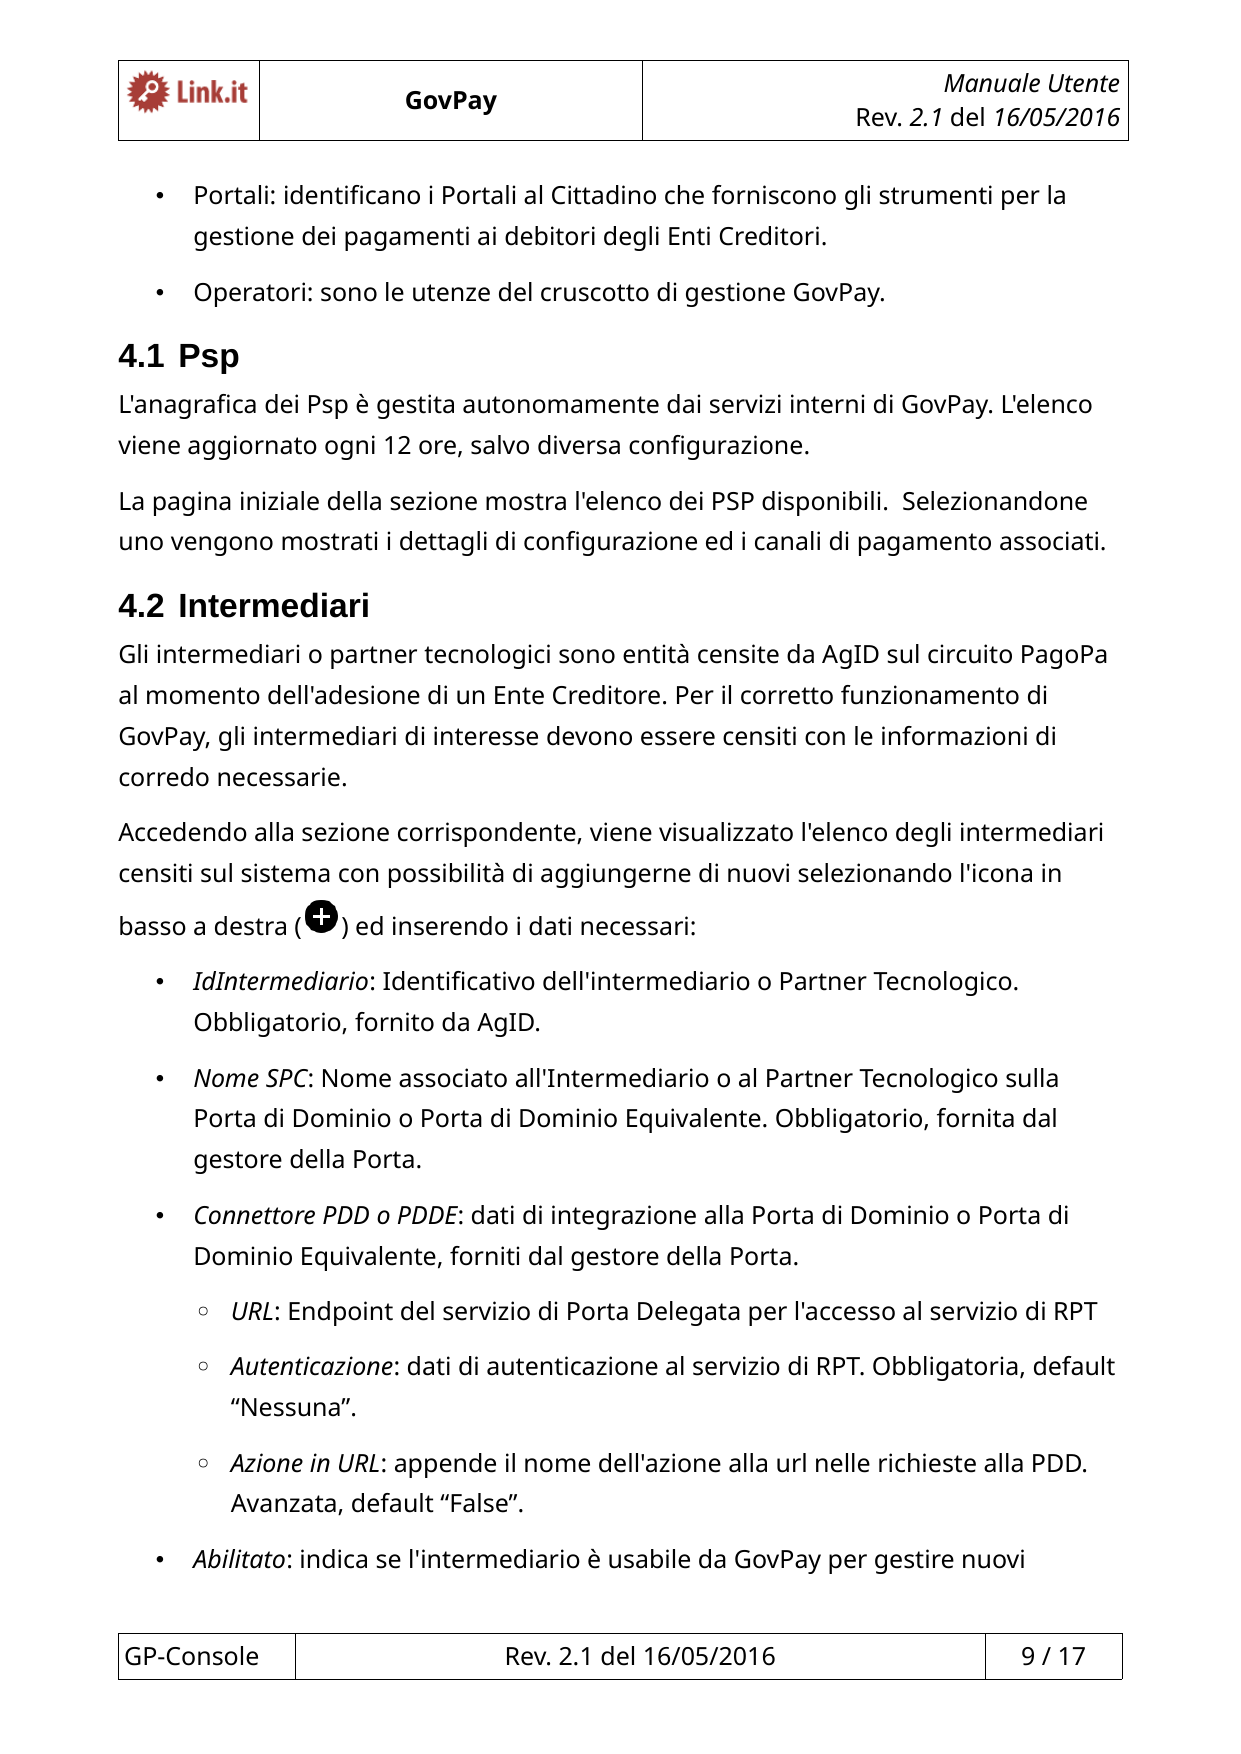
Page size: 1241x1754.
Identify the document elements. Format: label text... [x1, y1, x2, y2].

text L'anagrafica dei Psp è gestita autonomamente dai servizi interni di GovPay. L'elenco viene aggiornato ogni 12 ore, salvo diversa configurazione. [118, 387, 1122, 462]
text Gli intermediari o partner tecnologici sono entità censite da AgID sul circuito PagoPa al momento dell'adesione di un Ente Creditore. Per il corretto funzionamento di GovPay, gli intermediari di interesse devono essere censiti con le informazioni di corredo necessarie. [118, 637, 1122, 793]
text Accedendo alla sezione corrispondente, viene visualizzato l'elenco degli intermediari censiti sul sistema con possibilità di aggiungerne di nuovi selezionando l'icona in basso a destra () ed inserendo i dati necessari: [118, 815, 1122, 943]
list URL: Endpoint del servizio di Porta Delegata per l'accesso al servizio di RPT [193, 1294, 1122, 1328]
list Nome SPC: Nome associato all'Intermediario o al Partner Tecnologico sulla Porta di Dominio o Porta di Dominio Equivalente. Obbligatorio, fornita dal gestore della Porta. [156, 1060, 1122, 1176]
subtitle Intermediari [118, 586, 1122, 624]
list IdIntermediario: Identificativo dell'intermediario o Partner Tecnologico. Obbligatorio, fornito da AgID. [156, 964, 1122, 1039]
picture [123, 65, 254, 119]
list Autenticazione: dati di autenticazione al servizio di RPT. Obbligatoria, default “Nessuna”. [193, 1349, 1122, 1424]
list Abilitato: indica se l'intermediario è usabile da GovPay per gestire nuovi [156, 1542, 1122, 1576]
list Portali: identificano i Portali al Cittadino che forniscono gli strumenti per la gestione dei pagamenti ai debitori degli Enti Creditori. [156, 178, 1122, 253]
subtitle Psp [118, 336, 1122, 374]
list Azione in URL: appende il nome dell'azione alla url nelle richieste alla PDD. Avanzata, default “False”. [193, 1445, 1122, 1520]
list Connettore PDD o PDDE: dati di integrazione alla Porta di Dominio o Porta di Dominio Equivalente, forniti dal gestore della Porta. [156, 1197, 1122, 1272]
text La pagina iniziale della sezione mostra l'elenco dei PSP disponibili. Selezionandone uno vengono mostrati i dettagli di configurazione ed i canali di pagamento associati. [118, 483, 1122, 558]
list Operatori: sono le utenze del cruscotto di gestione GovPay. [156, 274, 1122, 308]
picture [302, 896, 341, 936]
